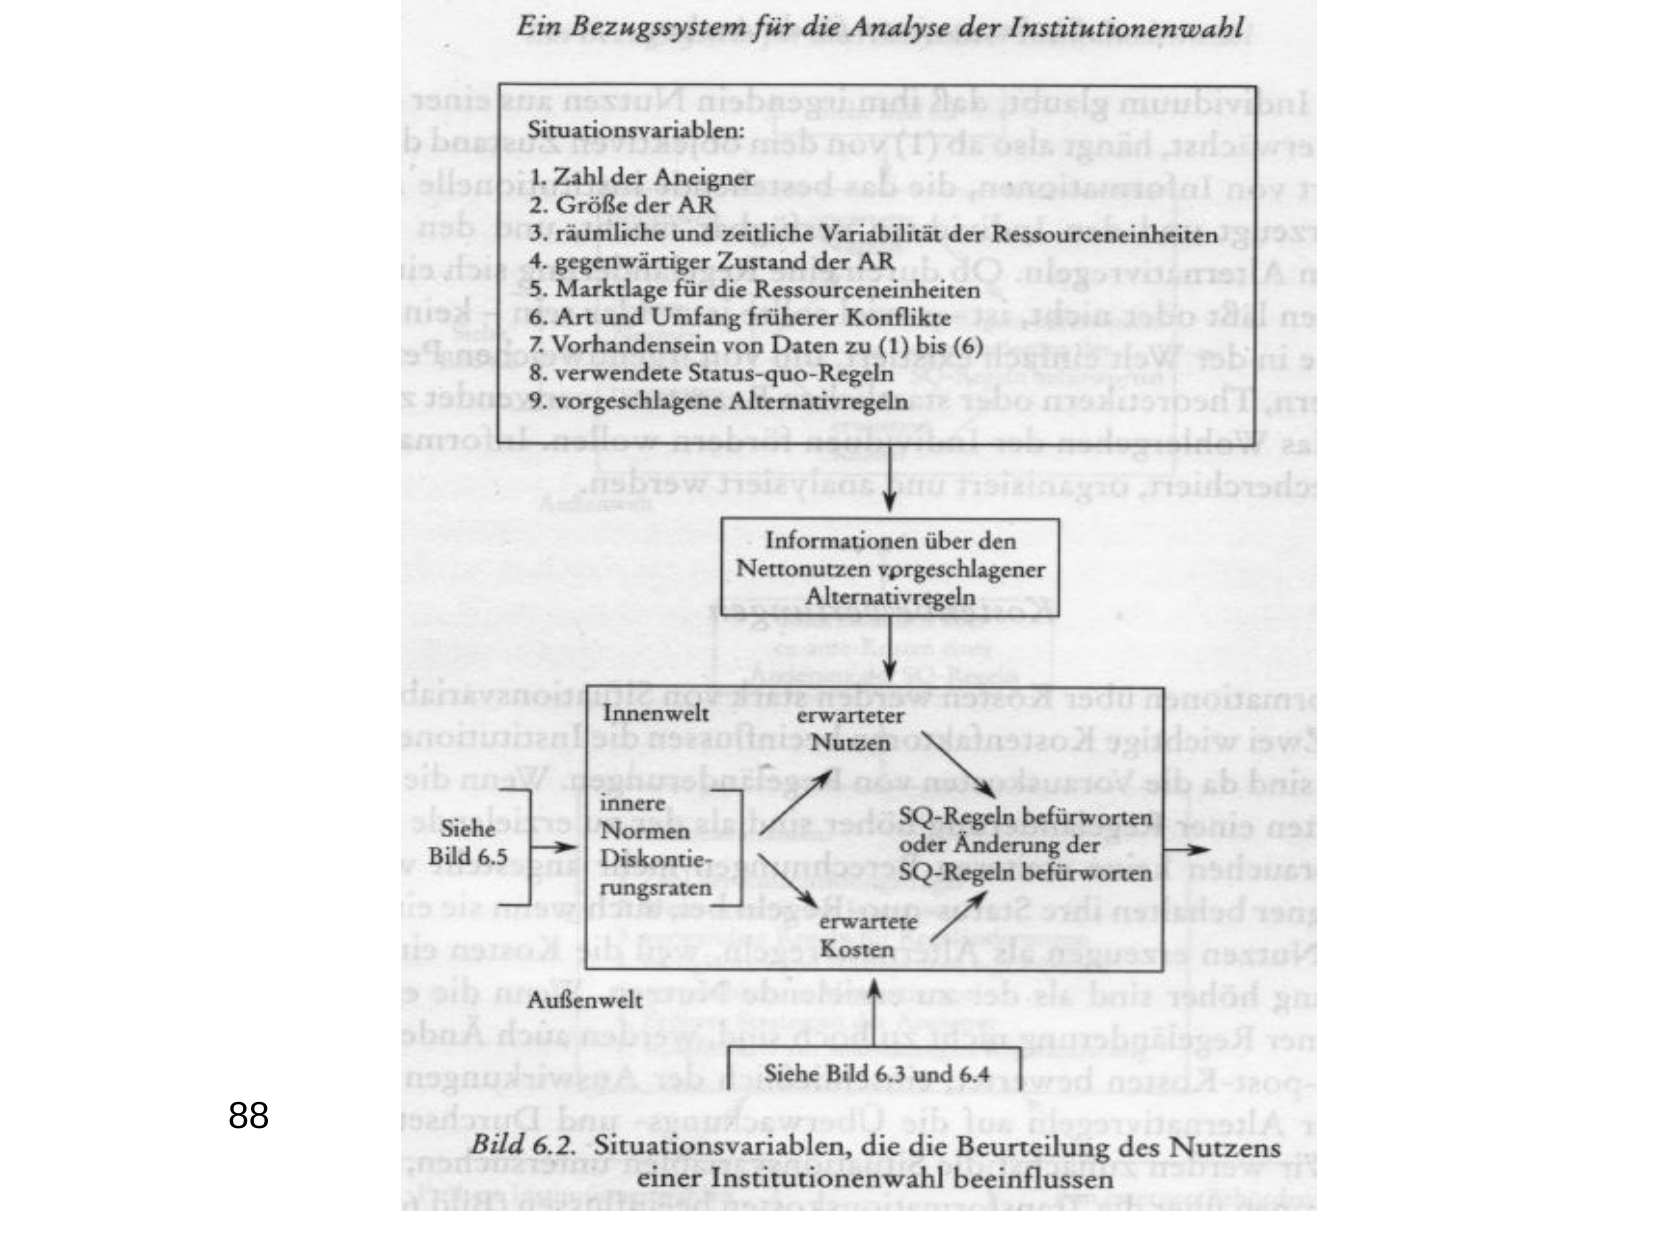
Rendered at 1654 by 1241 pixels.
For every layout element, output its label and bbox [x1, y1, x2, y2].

picture [401, 0, 1317, 1211]
text_box [213, 1087, 431, 1158]
